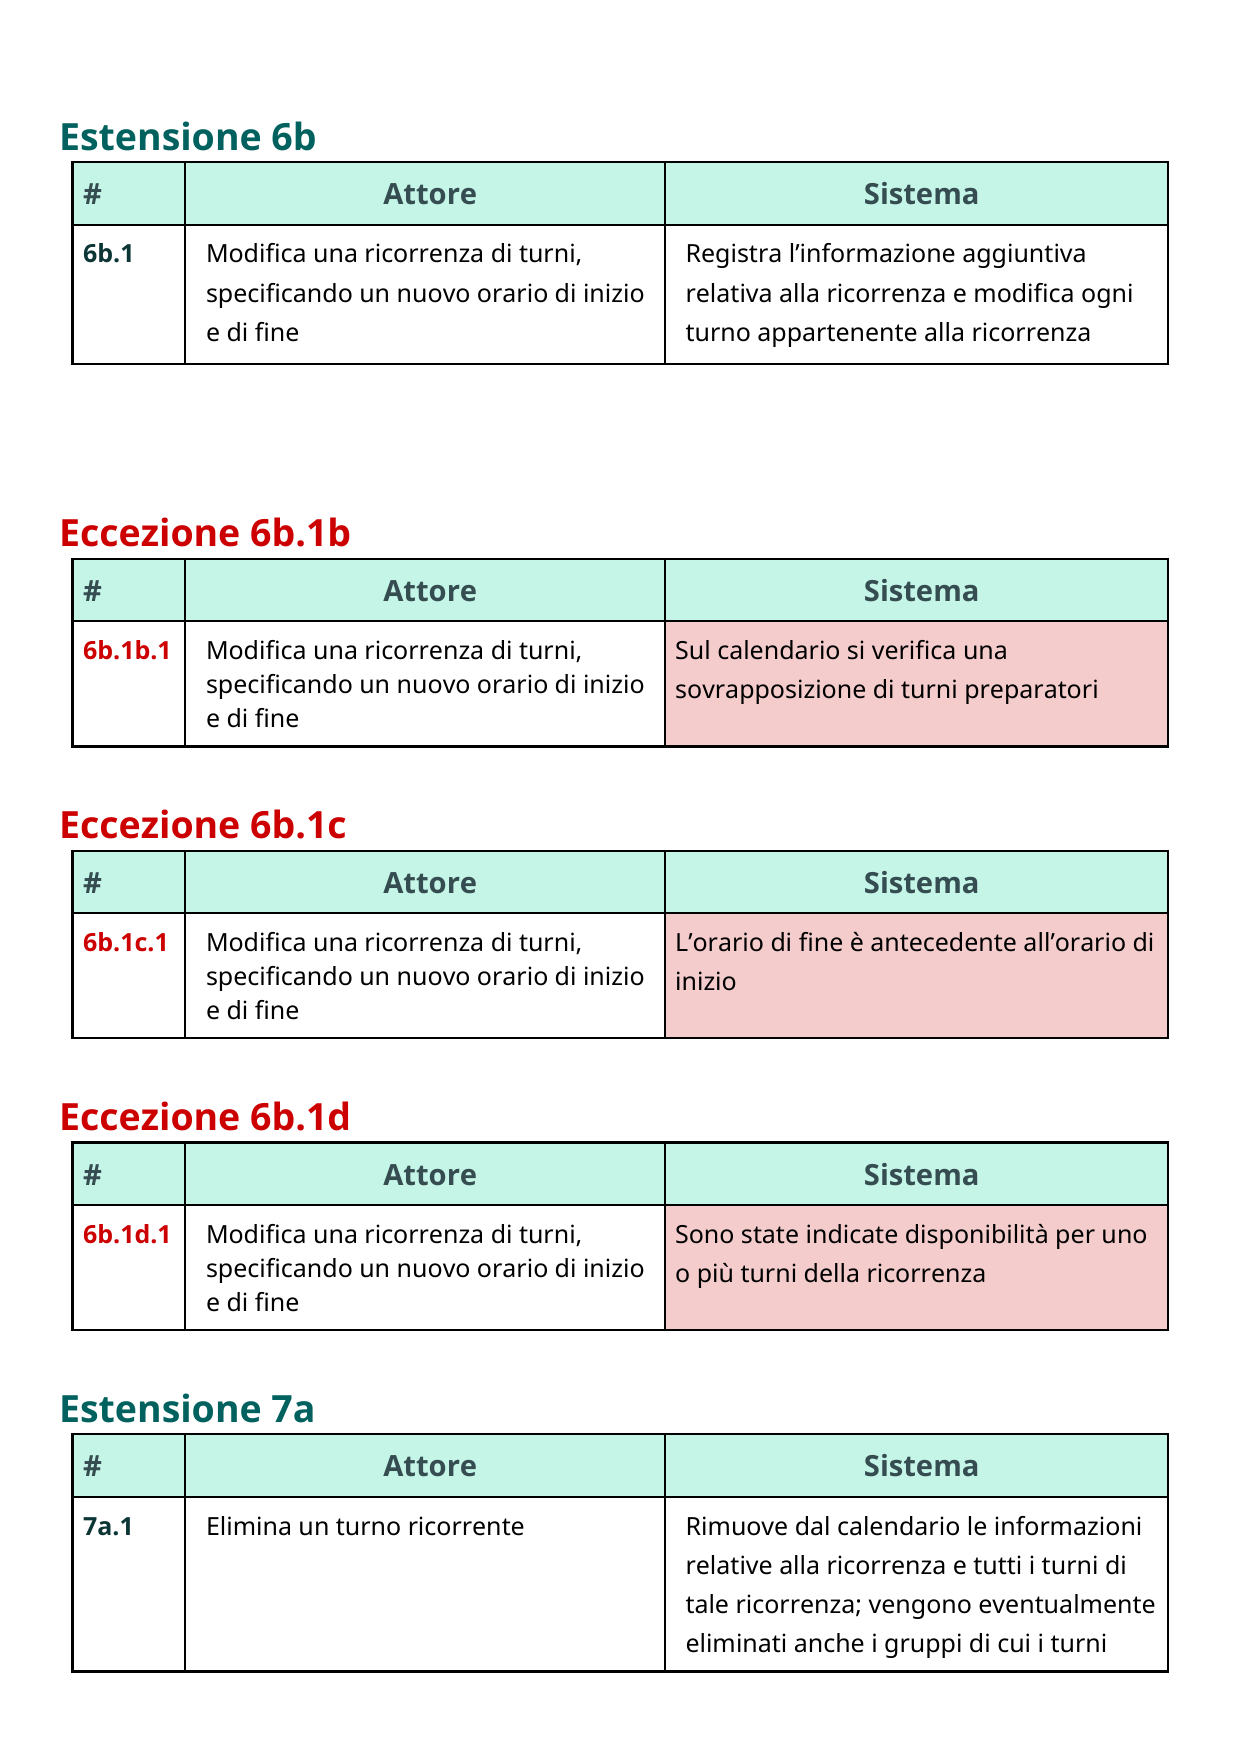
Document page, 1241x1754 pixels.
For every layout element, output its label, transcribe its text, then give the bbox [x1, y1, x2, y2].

subtitle Eccezione 6b.1d [59, 1090, 1181, 1141]
table_header Sistema [666, 1144, 1167, 1204]
table_cell 7a.1 [74, 1498, 184, 1670]
table_cell Rimuove dal calendario le informazioni relative alla ricorrenza e tutti i turni di tale ricorrenza; vengono eventualmente eliminati anche i gruppi di cui i turni [666, 1498, 1167, 1670]
table_header Attore [186, 163, 664, 224]
table_header Attore [186, 852, 664, 912]
table_header Attore [186, 1435, 664, 1496]
table_header Sistema [666, 1435, 1167, 1496]
table_header Sistema [666, 163, 1167, 224]
table_cell Registra l’informazione aggiuntiva relativa alla ricorrenza e modifica ogni turno appartenente alla ricorrenza [666, 226, 1167, 363]
subtitle Estensione 6b [59, 110, 1181, 161]
subtitle Estensione 7a [59, 1382, 1181, 1433]
table_header # [74, 852, 184, 912]
table_cell Elimina un turno ricorrente [186, 1498, 664, 1670]
table_cell L’orario di fine è antecedente all’orario di inizio [666, 914, 1167, 1037]
table_header # [74, 560, 184, 620]
table_cell Modifica una ricorrenza di turni, specificando un nuovo orario di inizio e di fine [186, 226, 664, 363]
table_header Sistema [666, 852, 1167, 912]
table_cell Modifica una ricorrenza di turni, specificando un nuovo orario di inizio e di fine [186, 914, 664, 1037]
table_header # [74, 163, 184, 224]
table_cell 6b.1d.1 [74, 1206, 184, 1329]
table_cell Sono state indicate disponibilità per uno o più turni della ricorrenza [666, 1206, 1167, 1329]
table_header # [74, 1435, 184, 1496]
table_header Attore [186, 1144, 664, 1204]
table_cell 6b.1b.1 [74, 622, 184, 745]
table_cell 6b.1c.1 [74, 914, 184, 1037]
table_cell Modifica una ricorrenza di turni, specificando un nuovo orario di inizio e di fine [186, 622, 664, 745]
table_cell Modifica una ricorrenza di turni, specificando un nuovo orario di inizio e di fine [186, 1206, 664, 1329]
subtitle Eccezione 6b.1b [59, 507, 1181, 558]
table_cell Sul calendario si verifica una sovrapposizione di turni preparatori [666, 622, 1167, 745]
table_cell 6b.1 [74, 226, 184, 363]
table_header Sistema [666, 560, 1167, 620]
subtitle Eccezione 6b.1c [59, 798, 1181, 849]
table_header Attore [186, 560, 664, 620]
table_header # [74, 1144, 184, 1204]
